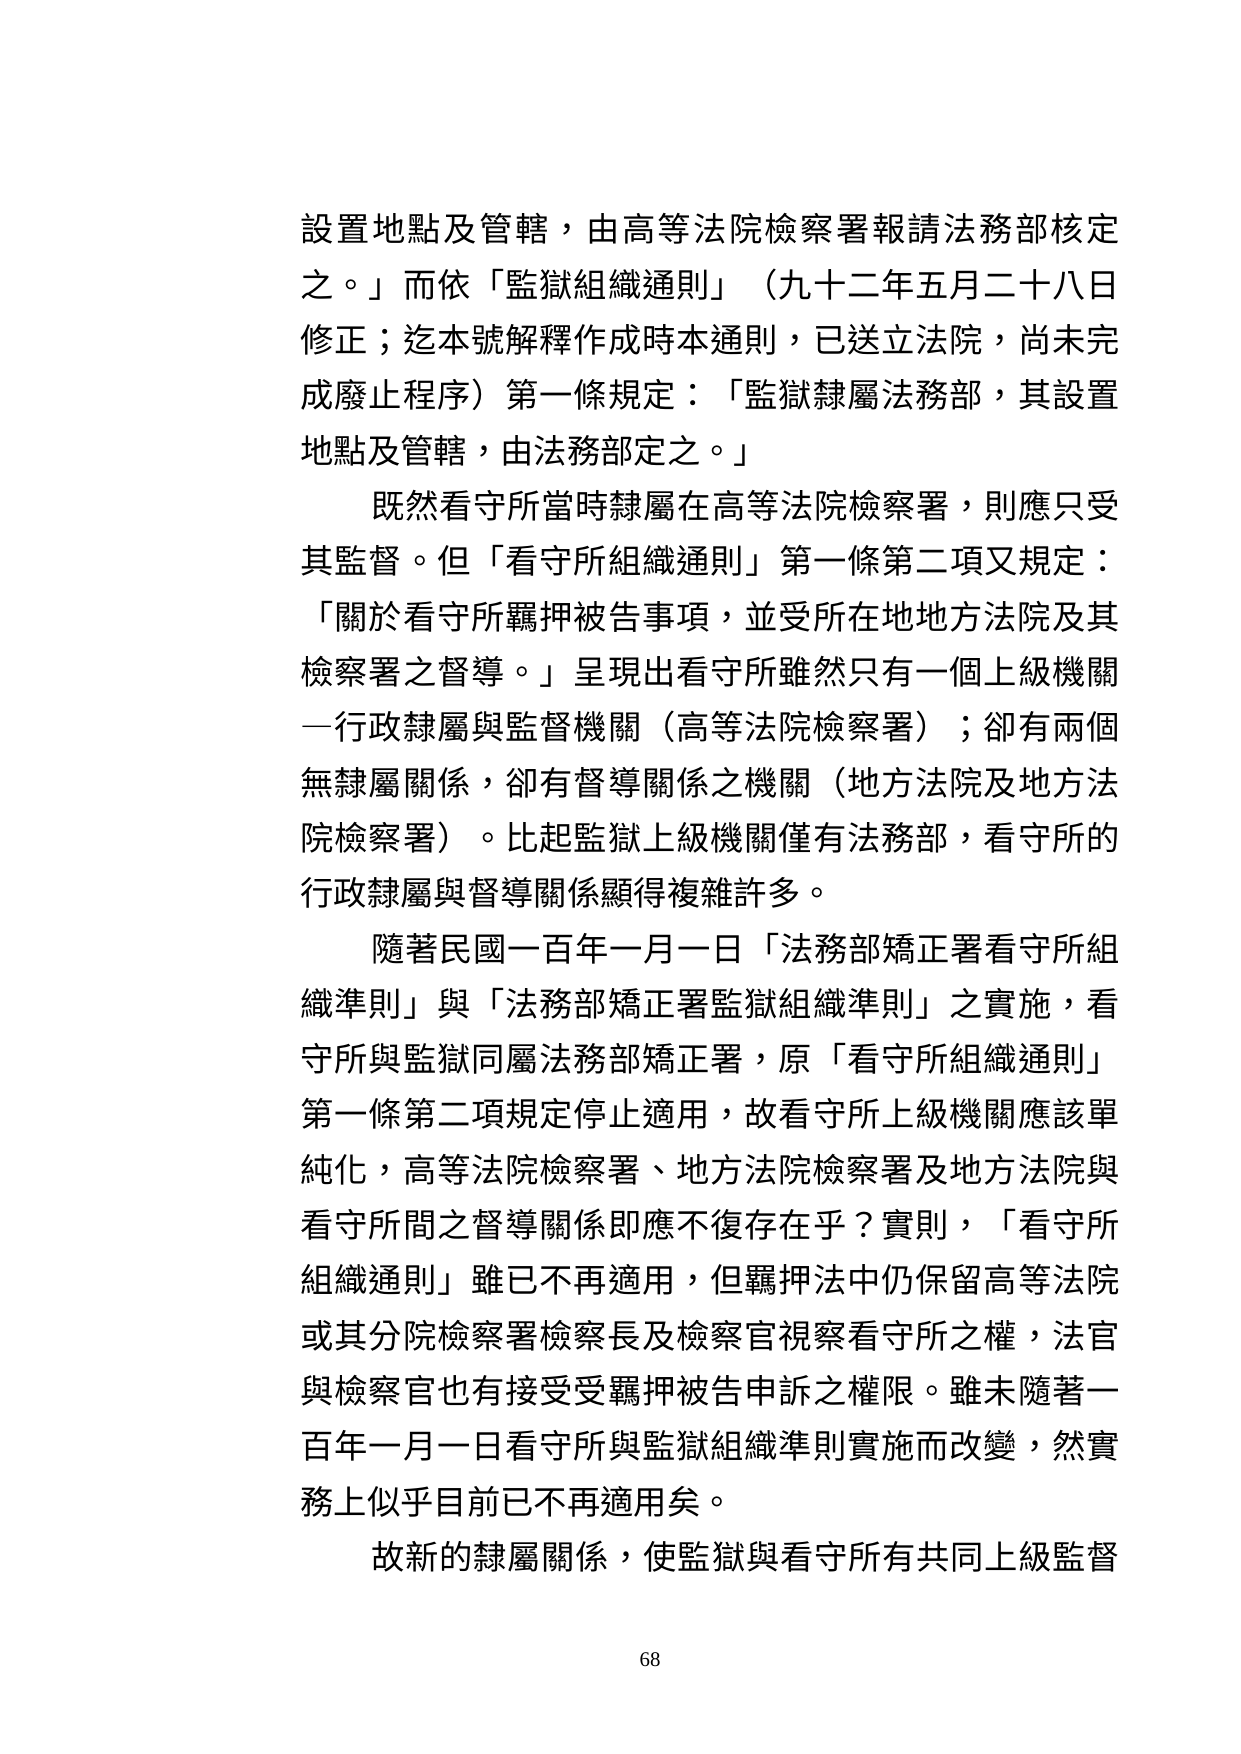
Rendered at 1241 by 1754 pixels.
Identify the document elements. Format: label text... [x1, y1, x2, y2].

text 故新的隸屬關係，使監獄與看守所有共同上級監督 [300, 1525, 1120, 1581]
text 隨著民國一百年一月一日「法務部矯正署看守所組織準則」與「法務部矯正署監獄組織準則」之實施，看守所與監獄同屬法務部矯正署，原「看守所組織通則」第一條第二項規定停止適用，故看守所上級機關應該單純化，高等法院檢察署、地方法院檢察署及地方法院與看守所間之督導關係即應不復存在乎？實則，「看守所組織通則」雖已不再適用，但羈押法中仍保留高等法院或其分院檢察署檢察長及檢察官視察看守所之權，法官與檢察官也有接受受羈押被告申訴之權限。雖未隨著一百年一月一日看守所與監獄組織準則實施而改變，然實務上似乎目前已不再適用矣。 [300, 917, 1120, 1525]
text 設置地點及管轄，由高等法院檢察署報請法務部核定之。」而依「監獄組織通則」（九十二年五月二十八日修正；迄本號解釋作成時本通則，已送立法院，尚未完成廢止程序）第一條規定：「監獄隸屬法務部，其設置地點及管轄，由法務部定之。」 [300, 198, 1120, 474]
text 既然看守所當時隸屬在高等法院檢察署，則應只受其監督。但「看守所組織通則」第一條第二項又規定：「關於看守所羈押被告事項，並受所在地地方法院及其檢察署之督導。」呈現出看守所雖然只有一個上級機關—行政隸屬與監督機關（高等法院檢察署）；卻有兩個無隸屬關係，卻有督導關係之機關（地方法院及地方法院檢察署）。比起監獄上級機關僅有法務部，看守所的行政隸屬與督導關係顯得複雜許多。 [300, 474, 1120, 917]
